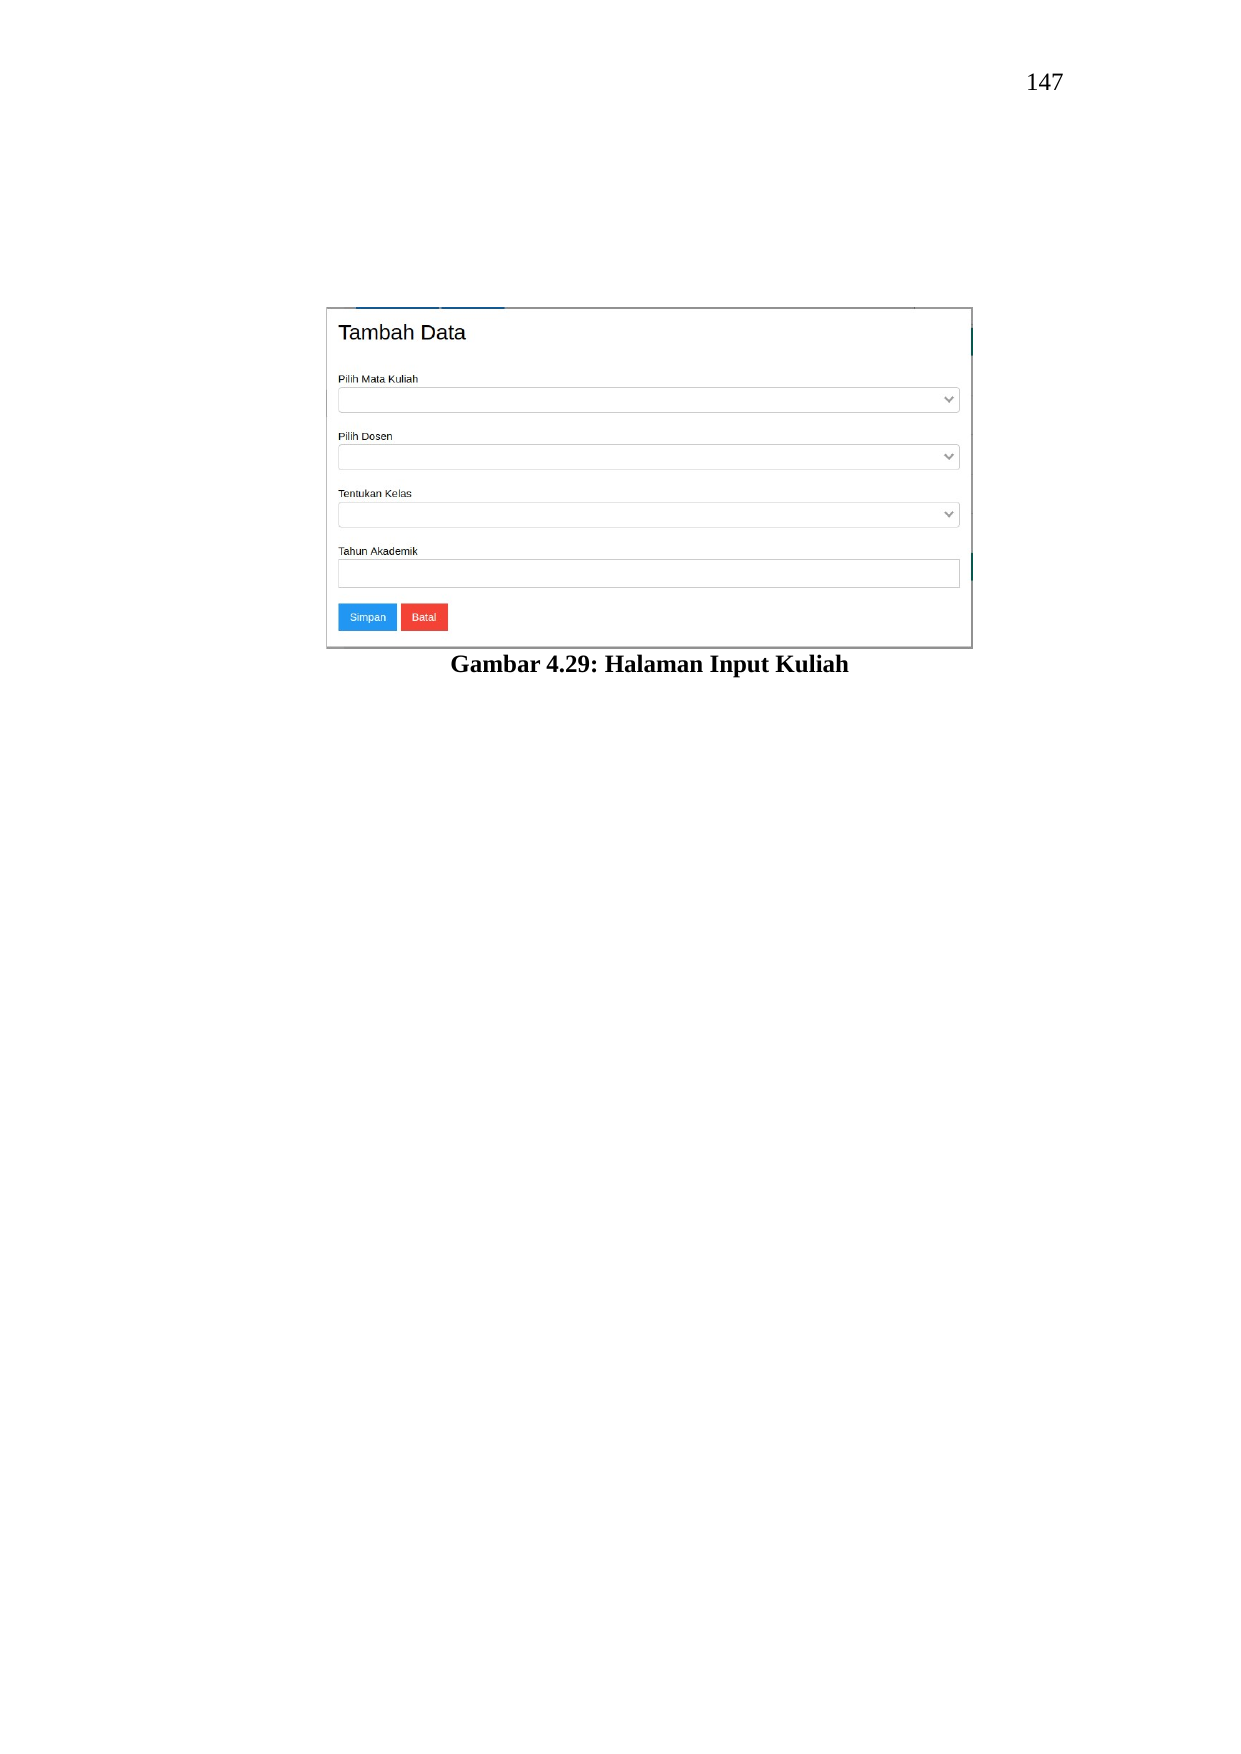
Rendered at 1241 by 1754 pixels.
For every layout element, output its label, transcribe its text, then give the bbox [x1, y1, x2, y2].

text Gambar 4.29: Halaman Input Kuliah [326, 649, 973, 678]
picture [326, 307, 973, 649]
